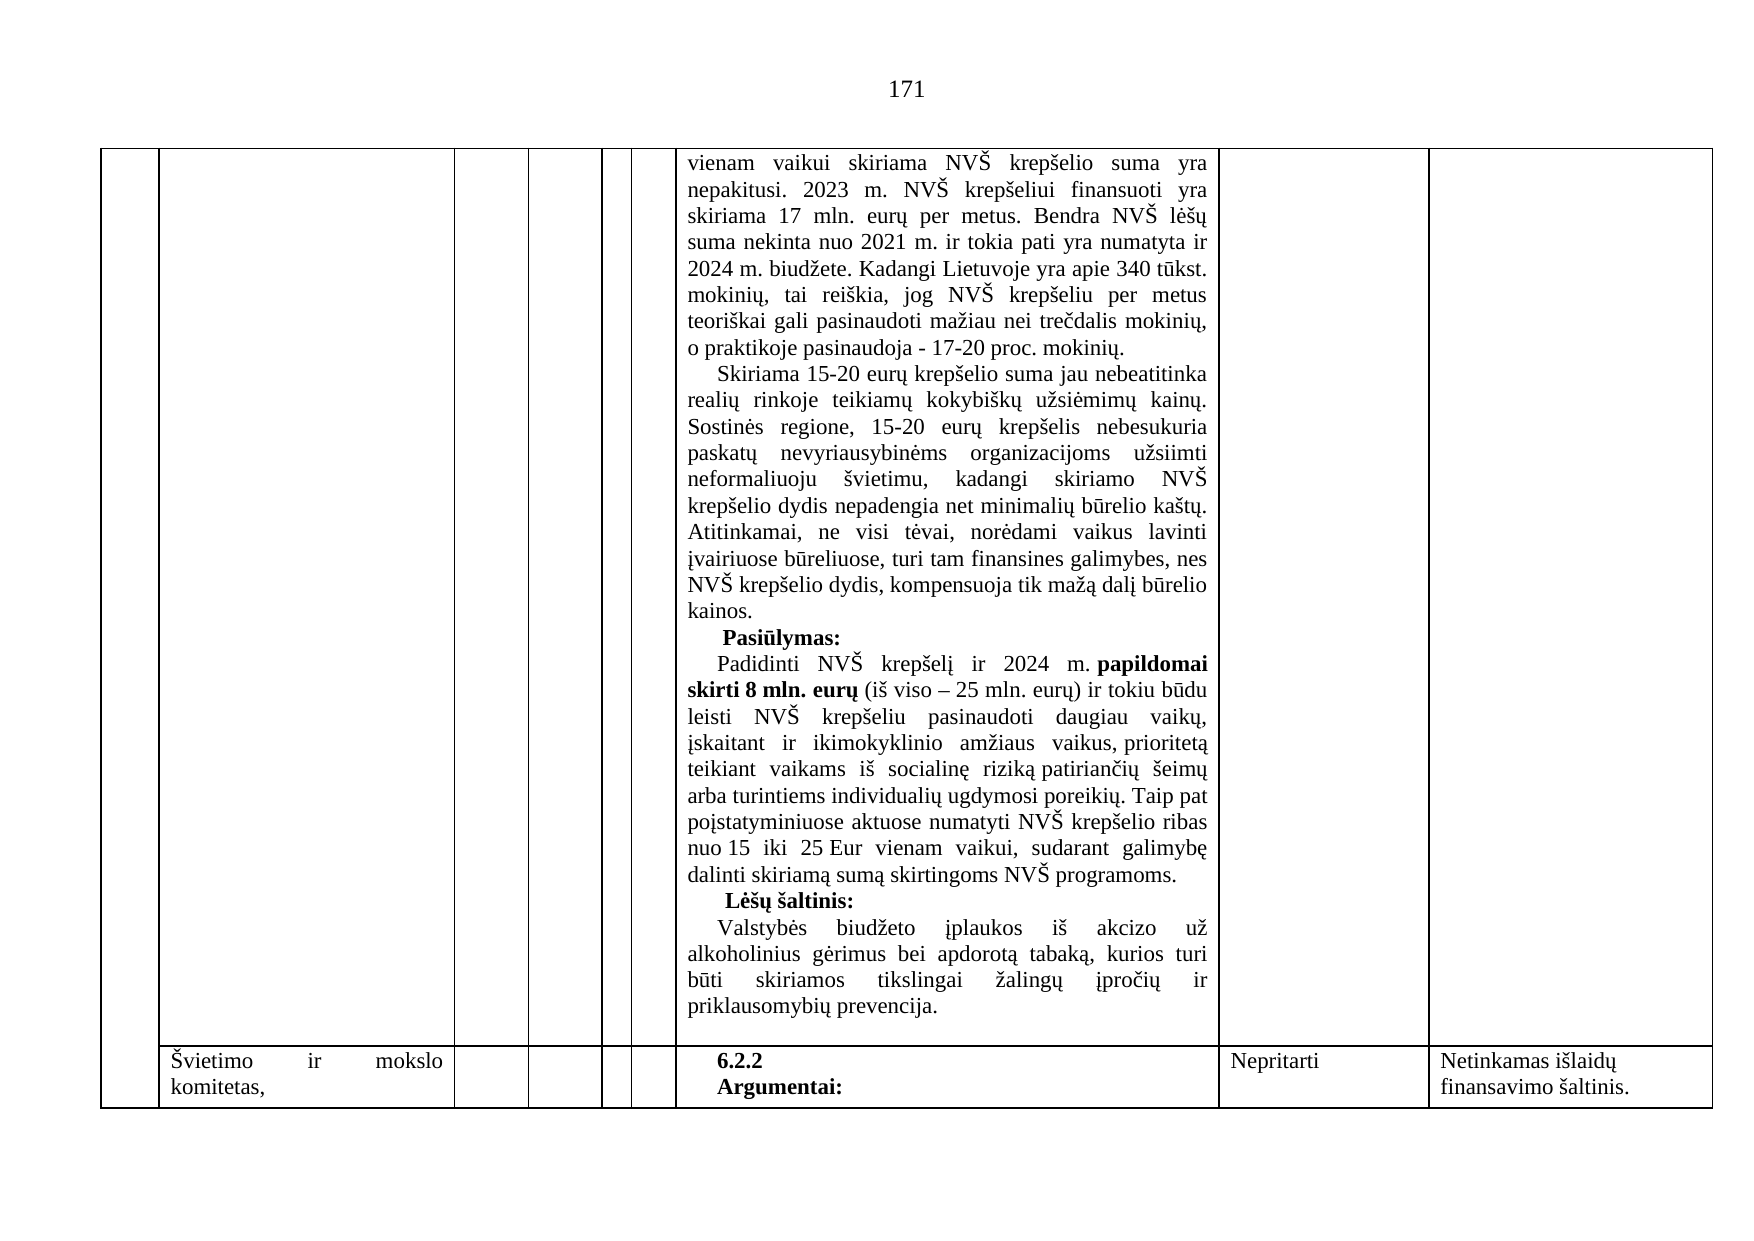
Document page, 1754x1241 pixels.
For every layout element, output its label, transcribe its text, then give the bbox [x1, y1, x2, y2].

table_cell Nepritarti [1220, 1047, 1428, 1107]
table_cell [632, 1047, 675, 1107]
table_cell [1430, 149, 1712, 1045]
table_cell [1220, 149, 1428, 1045]
table_cell Netinkamas išlaidų finansavimo šaltinis. [1430, 1047, 1712, 1107]
table_cell [632, 149, 675, 1045]
table_cell [102, 149, 158, 1107]
table_cell [529, 149, 601, 1045]
table_cell Švietimo ir mokslo komitetas, [160, 1047, 454, 1107]
table_cell [455, 149, 528, 1045]
table_cell [529, 1047, 601, 1107]
table_cell [160, 149, 454, 1045]
table_cell vienam vaikui skiriama NVŠ krepšelio suma yra nepakitusi. 2023 m. NVŠ krepšeliui finansuoti yra skiriama 17 mln. eurų per metus. Bendra NVŠ lėšų suma nekinta nuo 2021 m. ir tokia pati yra numatyta ir 2024 m. biudžete. Kadangi Lietuvoje yra apie 340 tūkst. mokinių, tai reiškia, jog NVŠ krepšeliu per metus teoriškai gali pasinaudoti mažiau nei trečdalis mokinių, o praktikoje pasinaudoja - 17-20 proc. mokinių. Skiriama 15-20 eurų krepšelio suma jau nebeatitinka realių rinkoje teikiamų kokybiškų užsiėmimų kainų. Sostinės regione, 15-20 eurų krepšelis nebesukuria paskatų nevyriausybinėms organizacijoms užsiimti neformaliuoju švietimu, kadangi skiriamo NVŠ krepšelio dydis nepadengia net minimalių būrelio kaštų. Atitinkamai, ne visi tėvai, norėdami vaikus lavinti įvairiuose būreliuose, turi tam finansines galimybes, nes NVŠ krepšelio dydis, kompensuoja tik mažą dalį būrelio kainos. Pasiūlymas: Padidinti NVŠ krepšelį ir 2024 m. papildomai skirti 8 mln. eurų (iš viso – 25 mln. eurų) ir tokiu būdu leisti NVŠ krepšeliu pasinaudoti daugiau vaikų, įskaitant ir ikimokyklinio amžiaus vaikus, prioritetą teikiant vaikams iš socialinę riziką patiriančių šeimų arba turintiems individualių ugdymosi poreikių. Taip pat poįstatyminiuose aktuose numatyti NVŠ krepšelio ribas nuo 15 iki 25 Eur vienam vaikui, sudarant galimybę dalinti skiriamą sumą skirtingoms NVŠ programoms. Lėšų šaltinis: Valstybės biudžeto įplaukos iš akcizo už alkoholinius gėrimus bei apdorotą tabaką, kurios turi būti skiriamos tikslingai žalingų įpročių ir priklausomybių prevencija. [677, 149, 1218, 1045]
table_cell [603, 149, 631, 1045]
table_cell 6.2.2 Argumentai: [677, 1047, 1218, 1107]
table_cell [455, 1047, 528, 1107]
table_cell [603, 1047, 631, 1107]
